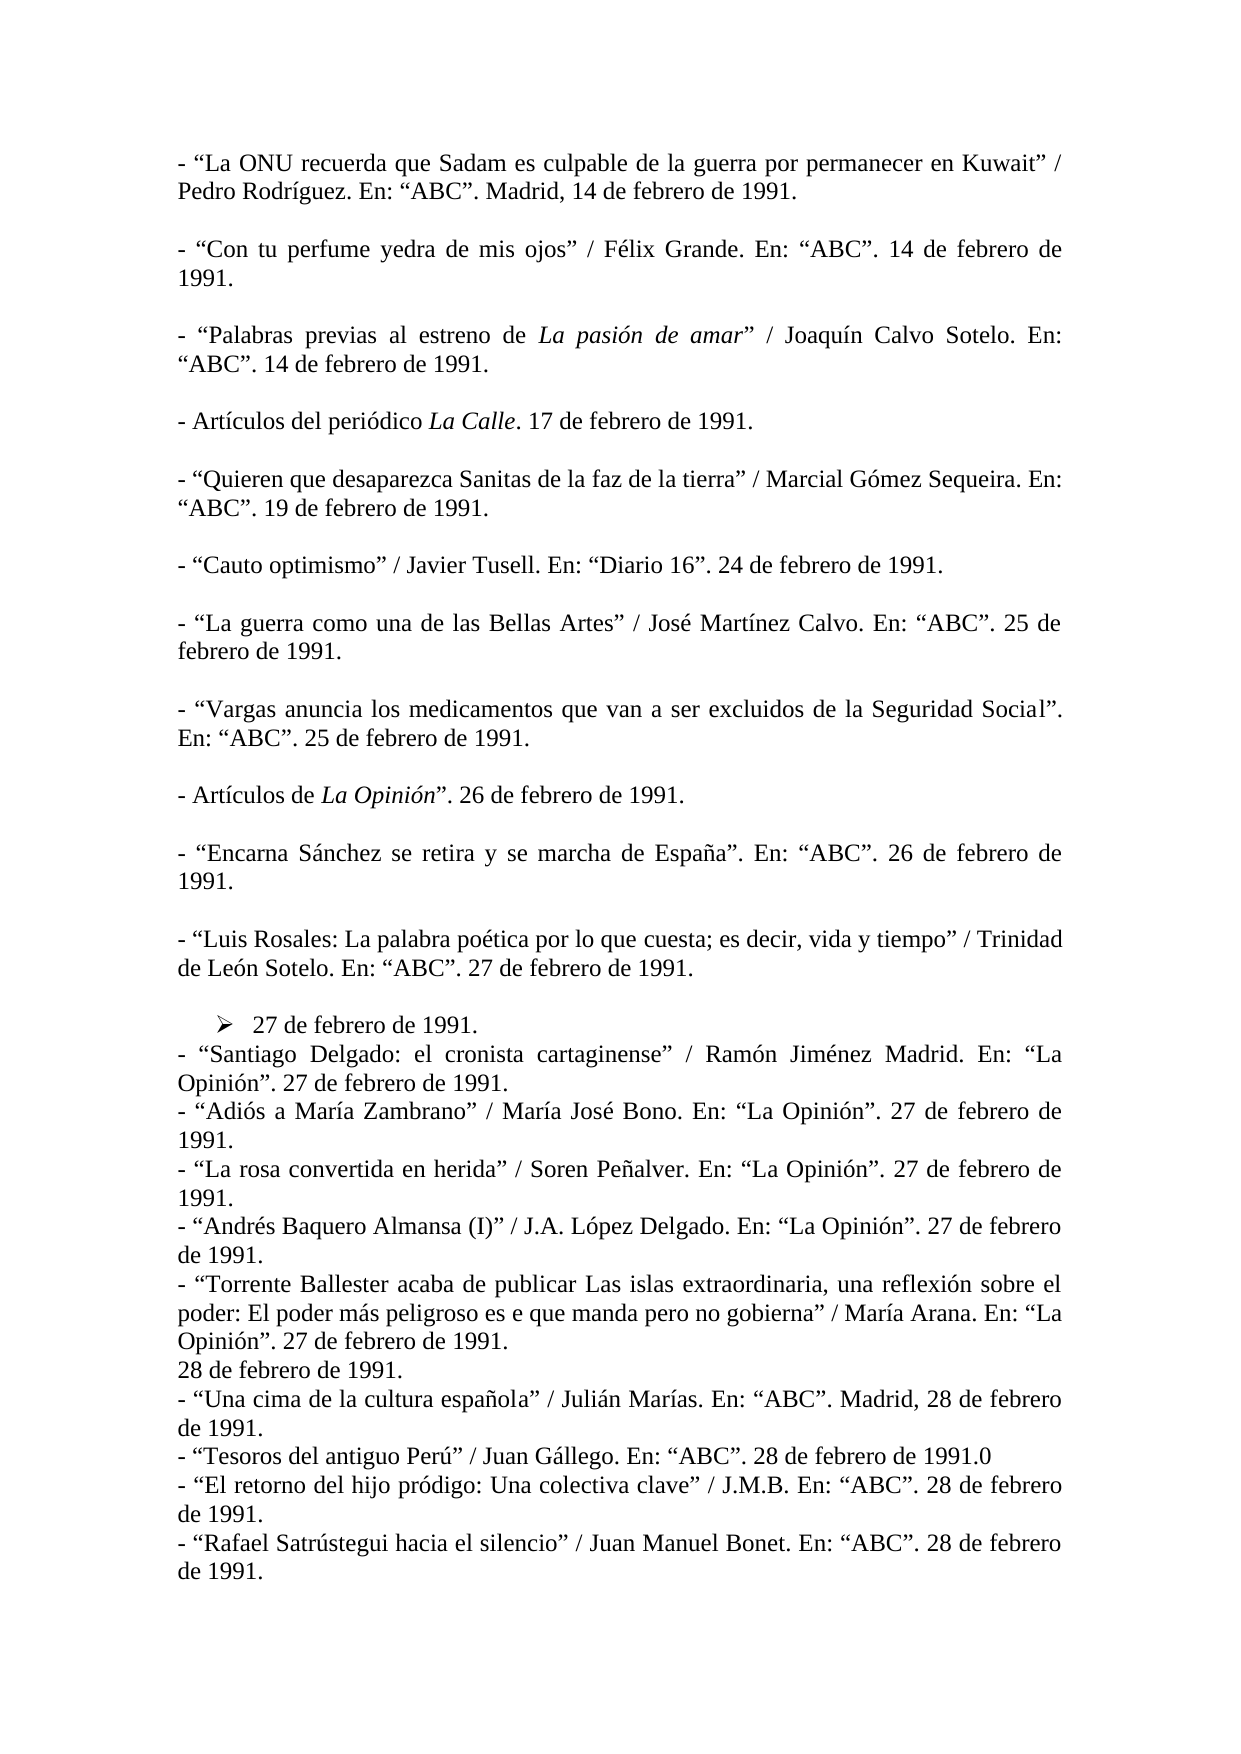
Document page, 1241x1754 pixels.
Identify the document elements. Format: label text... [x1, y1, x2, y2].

text - “La guerra como una de las Bellas Artes” / José Martínez Calvo. En: “ABC”. 25 de febrero de 1991. [177, 608, 1063, 665]
text - Artículos del periódico La Calle. 17 de febrero de 1991. [177, 406, 1063, 435]
text - “Encarna Sánchez se retira y se marcha de España”. En: “ABC”. 26 de febrero de 1991. [177, 838, 1063, 895]
text - “Adiós a María Zambrano” / María José Bono. En: “La Opinión”. 27 de febrero de 1991. [177, 1096, 1063, 1154]
text - “El retorno del hijo pródigo: Una colectiva clave” / J.M.B. En: “ABC”. 28 de febrero de 1991. [177, 1470, 1063, 1528]
text - “Rafael Satrústegui hacia el silencio” / Juan Manuel Bonet. En: “ABC”. 28 de febrero de 1991. [177, 1528, 1063, 1585]
text - “Andrés Baquero Almansa (I)” / J.A. López Delgado. En: “La Opinión”. 27 de febrero de 1991. [177, 1211, 1063, 1269]
text - “Cauto optimismo” / Javier Tusell. En: “Diario 16”. 24 de febrero de 1991. [177, 550, 1063, 579]
text - “Santiago Delgado: el cronista cartaginense” / Ramón Jiménez Madrid. En: “La Opinión”. 27 de febrero de 1991. [177, 1039, 1063, 1096]
text - “Quieren que desaparezca Sanitas de la faz de la tierra” / Marcial Gómez Sequeira. En: “ABC”. 19 de febrero de 1991. [177, 464, 1063, 521]
text - “Tesoros del antiguo Perú” / Juan Gállego. En: “ABC”. 28 de febrero de 1991.0 [177, 1441, 1063, 1470]
text 28 de febrero de 1991. [177, 1355, 1063, 1384]
text - Artículos de La Opinión”. 26 de febrero de 1991. [177, 780, 1063, 809]
text - “La ONU recuerda que Sadam es culpable de la guerra por permanecer en Kuwait” / Pedro Rodríguez. En: “ABC”. Madrid, 14 de febrero de 1991. [177, 148, 1063, 205]
text - “Luis Rosales: La palabra poética por lo que cuesta; es decir, vida y tiempo” / Trinidad de León Sotelo. En: “ABC”. 27 de febrero de 1991. [177, 924, 1063, 981]
text - “La rosa convertida en herida” / Soren Peñalver. En: “La Opinión”. 27 de febrero de 1991. [177, 1154, 1063, 1211]
text - “Con tu perfume yedra de mis ojos” / Félix Grande. En: “ABC”. 14 de febrero de 1991. [177, 234, 1063, 291]
text - “Vargas anuncia los medicamentos que van a ser excluidos de la Seguridad Social”. En: “ABC”. 25 de febrero de 1991. [177, 694, 1063, 751]
text - “Palabras previas al estreno de La pasión de amar” / Joaquín Calvo Sotelo. En: “ABC”. 14 de febrero de 1991. [177, 320, 1063, 378]
text - “Torrente Ballester acaba de publicar Las islas extraordinaria, una reflexión sobre el poder: El poder más peligroso es e que manda pero no gobierna” / María Arana. En: “La Opinión”. 27 de febrero de 1991. [177, 1269, 1063, 1355]
list 27 de febrero de 1991. [215, 1010, 1063, 1039]
text - “Una cima de la cultura española” / Julián Marías. En: “ABC”. Madrid, 28 de febrero de 1991. [177, 1384, 1063, 1441]
